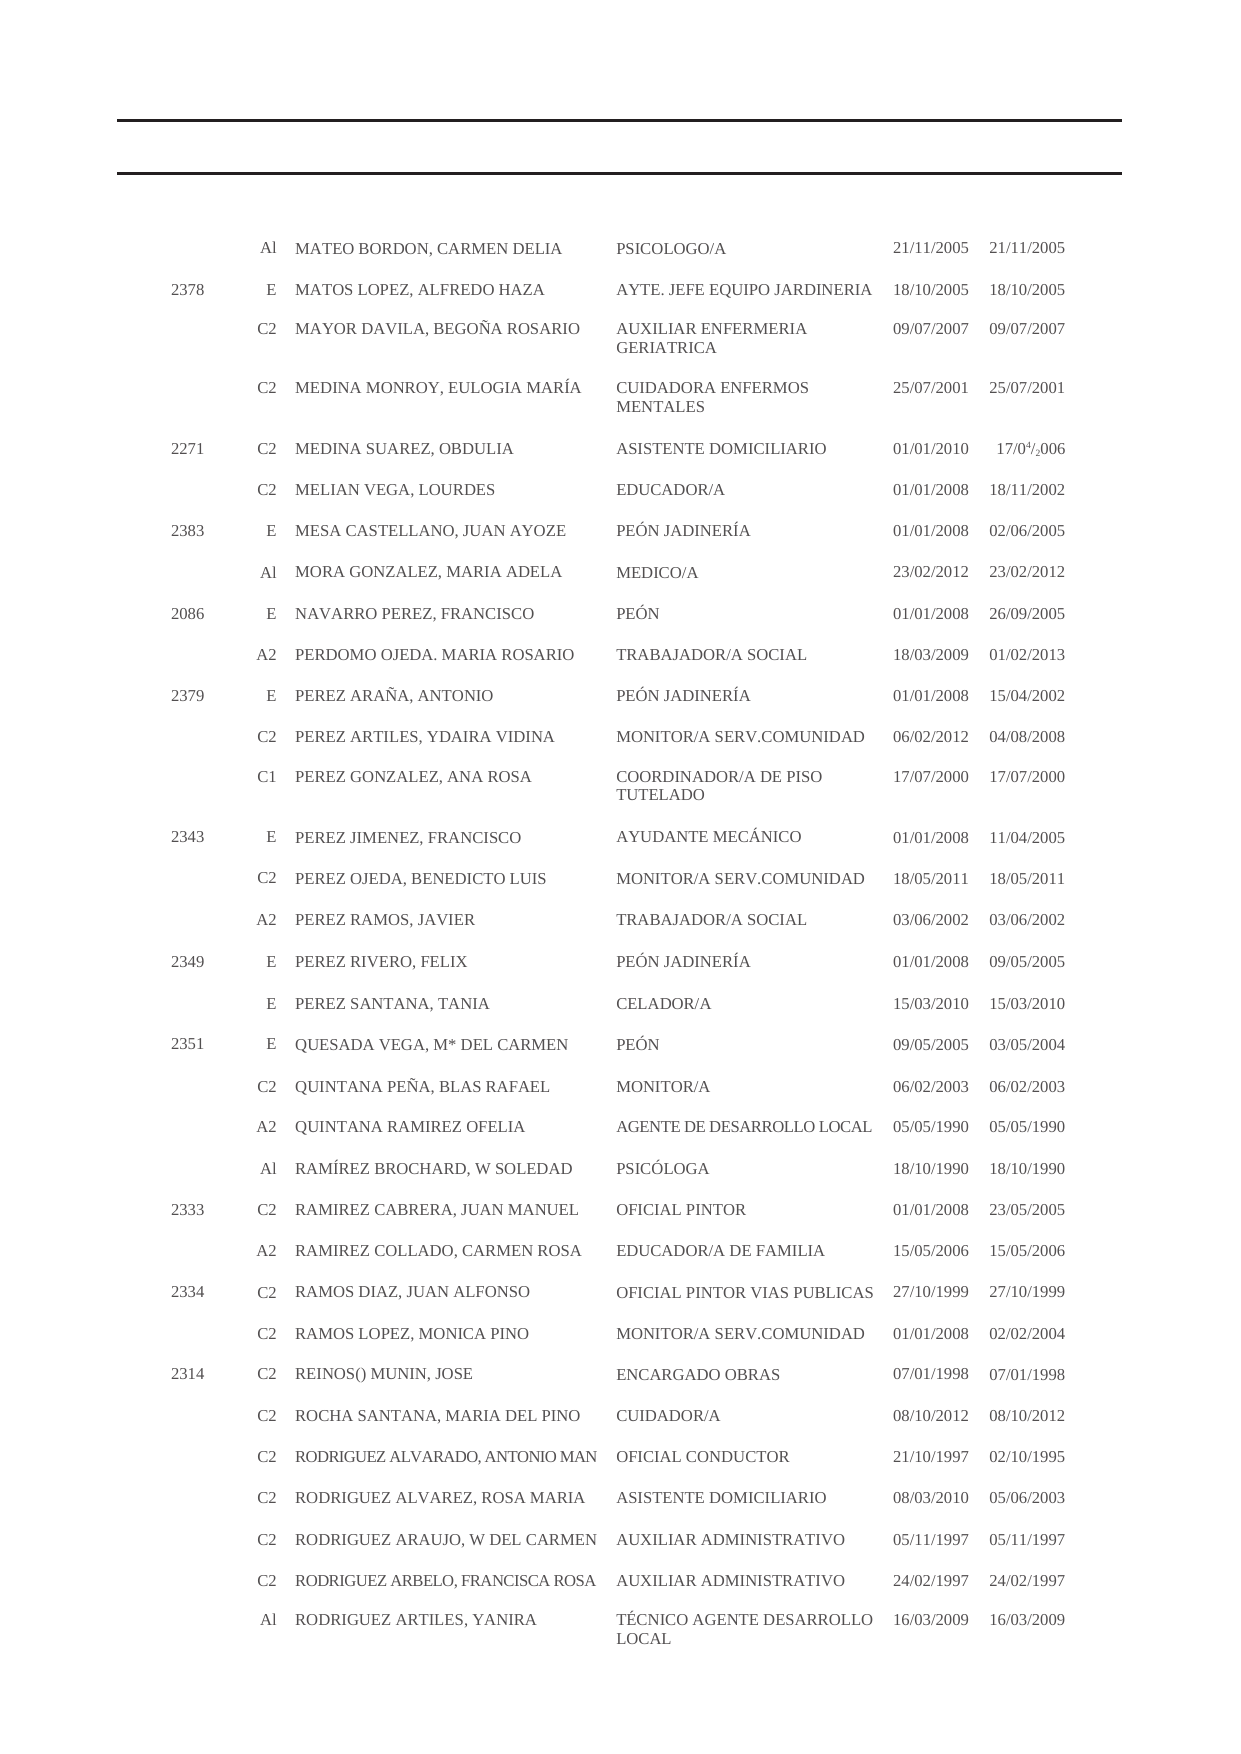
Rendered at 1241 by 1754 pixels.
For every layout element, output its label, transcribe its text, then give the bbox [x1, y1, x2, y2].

table_cell AUXILIAR ENFERMERIA [608, 309, 882, 338]
table_cell PEREZ RAMOS, JAVIER [276, 898, 607, 940]
table_cell 07/01/1998 [980, 1353, 1122, 1394]
table_cell 2086 [118, 592, 221, 633]
table_cell 08/10/2012 [980, 1394, 1122, 1435]
table_cell 2271 [118, 427, 221, 468]
table_cell 2379 [118, 674, 221, 715]
table_cell GERIATRICA [608, 339, 882, 368]
table_cell C2 [221, 1188, 276, 1229]
table_cell EDUCADOR/A DE FAMILIA [608, 1229, 882, 1270]
table_cell [118, 633, 221, 674]
table_cell COORDINADOR/A DE PISO [608, 756, 882, 786]
table_cell [221, 398, 276, 427]
table_cell QUESADA VEGA, M* DEL CARMEN [276, 1023, 607, 1064]
table_cell 01/01/2008 [882, 674, 979, 715]
table_cell RODRIGUEZ ALVARADO, ANTONIO MAN [276, 1435, 607, 1476]
table_cell C2 [221, 468, 276, 509]
table_cell RAMIREZ CABRERA, JUAN MANUEL [276, 1188, 607, 1229]
table_header 21/11/2005 [980, 216, 1122, 268]
table_cell A2 [221, 1105, 276, 1146]
table_cell MESA CASTELLANO, JUAN AYOZE [276, 509, 607, 550]
table_cell CUIDADOR/A [608, 1394, 882, 1435]
table_cell RODRIGUEZ ARAUJO, W DEL CARMEN [276, 1518, 607, 1559]
table_cell NAVARRO PEREZ, FRANCISCO [276, 592, 607, 633]
table_cell ENCARGADO OBRAS [608, 1353, 882, 1394]
table_cell PEÓN [608, 592, 882, 633]
table_cell [118, 898, 221, 940]
table_cell C2 [221, 1394, 276, 1435]
table_cell MENTALES [608, 398, 882, 427]
table_cell 01/01/2008 [882, 509, 979, 550]
table_cell [882, 1630, 979, 1652]
table_cell C2 [221, 1559, 276, 1600]
table_cell 09/07/2007 [980, 309, 1122, 338]
table_cell 02/06/2005 [980, 509, 1122, 550]
table_cell [980, 398, 1122, 427]
table_cell PEREZ JIMENEZ, FRANCISCO [276, 815, 607, 856]
table_cell [276, 786, 607, 815]
table_cell 06/02/2003 [882, 1065, 979, 1105]
table_cell 2333 [118, 1188, 221, 1229]
table_cell C2 [221, 1353, 276, 1394]
table_cell MELIAN VEGA, LOURDES [276, 468, 607, 509]
table_cell [980, 339, 1122, 368]
table_cell [118, 368, 221, 397]
table_cell E [221, 674, 276, 715]
table_cell AYTE. JEFE EQUIPO JARDINERIA [608, 268, 882, 309]
table_cell C2 [221, 368, 276, 397]
table_cell [221, 339, 276, 368]
table_cell [118, 786, 221, 815]
table_cell PERDOMO OJEDA. MARIA ROSARIO [276, 633, 607, 674]
table_cell RODRIGUEZ ALVAREZ, ROSA MARIA [276, 1476, 607, 1518]
table_cell QUINTANA RAMIREZ OFELIA [276, 1105, 607, 1146]
table_cell 01/01/2008 [882, 468, 979, 509]
table_cell RAMIREZ COLLADO, CARMEN ROSA [276, 1229, 607, 1270]
table_cell 2349 [118, 940, 221, 982]
table_cell Al [221, 1600, 276, 1629]
table_cell 01/01/2008 [882, 1312, 979, 1353]
table_cell 01/01/2008 [882, 1188, 979, 1229]
table_cell C2 [221, 1065, 276, 1105]
table_cell 01/01/2008 [882, 592, 979, 633]
table_cell 21/10/1997 [882, 1435, 979, 1476]
table_cell A2 [221, 633, 276, 674]
table_cell 05/05/1990 [980, 1105, 1122, 1146]
table_cell ROCHA SANTANA, MARIA DEL PINO [276, 1394, 607, 1435]
table_cell Al [221, 550, 276, 592]
table_cell 15/03/2010 [980, 982, 1122, 1023]
table_cell 03/06/2002 [980, 898, 1122, 940]
table_cell PEÓN JADINERÍA [608, 674, 882, 715]
table_cell [980, 786, 1122, 815]
table_cell [118, 550, 221, 592]
table_cell [118, 715, 221, 756]
table_cell [118, 1600, 221, 1629]
table_cell MONITOR/A SERV.COMUNIDAD [608, 715, 882, 756]
table_cell 18/10/2005 [980, 268, 1122, 309]
table_cell 24/02/1997 [980, 1559, 1122, 1600]
table_cell 03/06/2002 [882, 898, 979, 940]
table_cell PEREZ GONZALEZ, ANA ROSA [276, 756, 607, 786]
table_cell TRABAJADOR/A SOCIAL [608, 898, 882, 940]
table_cell QUINTANA PEÑA, BLAS RAFAEL [276, 1065, 607, 1105]
table_cell [882, 786, 979, 815]
table_cell 01/02/2013 [980, 633, 1122, 674]
table_cell [118, 1312, 221, 1353]
table_cell MAYOR DAVILA, BEGOÑA ROSARIO [276, 309, 607, 338]
table_cell 25/07/2001 [882, 368, 979, 397]
table_cell 07/01/1998 [882, 1353, 979, 1394]
table_cell 16/03/2009 [980, 1600, 1122, 1629]
table_cell 09/05/2005 [980, 940, 1122, 982]
table_cell 11/04/2005 [980, 815, 1122, 856]
table_cell 18/10/1990 [882, 1146, 979, 1188]
table_cell C2 [221, 427, 276, 468]
table_cell 27/10/1999 [980, 1270, 1122, 1312]
table_cell MATOS LOPEZ, ALFREDO HAZA [276, 268, 607, 309]
table_cell AYUDANTE MECÁNICO [608, 815, 882, 856]
table_cell PEREZ ARTILES, YDAIRA VIDINA [276, 715, 607, 756]
table_cell [118, 1229, 221, 1270]
table_cell 05/11/1997 [980, 1518, 1122, 1559]
table_cell 23/05/2005 [980, 1188, 1122, 1229]
table_cell C2 [221, 1435, 276, 1476]
table_cell E [221, 592, 276, 633]
table_cell A2 [221, 898, 276, 940]
table_cell MONITOR/A SERV.COMUNIDAD [608, 856, 882, 898]
table_cell PEÓN [608, 1023, 882, 1064]
table_cell C2 [221, 1312, 276, 1353]
table_cell 2378 [118, 268, 221, 309]
table_cell E [221, 940, 276, 982]
table_cell 17/04/2006 [980, 427, 1122, 468]
table_cell ASISTENTE DOMICILIARIO [608, 1476, 882, 1518]
table_cell 23/02/2012 [980, 550, 1122, 592]
table_cell [118, 1435, 221, 1476]
table_cell [118, 756, 221, 786]
table_cell 05/06/2003 [980, 1476, 1122, 1518]
table_cell [276, 339, 607, 368]
table_cell 18/03/2009 [882, 633, 979, 674]
table_cell RODRIGUEZ ARTILES, YANIRA [276, 1600, 607, 1629]
table_cell C2 [221, 1270, 276, 1312]
table_cell 06/02/2003 [980, 1065, 1122, 1105]
table_cell [118, 309, 221, 338]
table_cell 08/10/2012 [882, 1394, 979, 1435]
table_cell PEREZ ARAÑA, ANTONIO [276, 674, 607, 715]
table_cell 26/09/2005 [980, 592, 1122, 633]
table_cell OFICIAL CONDUCTOR [608, 1435, 882, 1476]
table_cell 2343 [118, 815, 221, 856]
table_cell [118, 856, 221, 898]
table_header Al [221, 216, 276, 268]
table_cell 04/08/2008 [980, 715, 1122, 756]
table_cell 15/05/2006 [882, 1229, 979, 1270]
table_cell [221, 1630, 276, 1652]
table_cell MEDICO/A [608, 550, 882, 592]
table_cell [980, 1630, 1122, 1652]
table_cell 18/10/1990 [980, 1146, 1122, 1188]
table_header 21/11/2005 [882, 216, 979, 268]
table_cell AUXILIAR ADMINISTRATIVO [608, 1559, 882, 1600]
table_cell [276, 1630, 607, 1652]
table_cell [221, 786, 276, 815]
table_cell RODRIGUEZ ARBELO, FRANCISCA ROSA [276, 1559, 607, 1600]
table_cell 15/05/2006 [980, 1229, 1122, 1270]
table_cell CELADOR/A [608, 982, 882, 1023]
table_cell AUXILIAR ADMINISTRATIVO [608, 1518, 882, 1559]
table_cell 2383 [118, 509, 221, 550]
table_cell OFICIAL PINTOR [608, 1188, 882, 1229]
table_cell TÉCNICO AGENTE DESARROLLO [608, 1600, 882, 1629]
table_cell 09/05/2005 [882, 1023, 979, 1064]
table_cell E [221, 509, 276, 550]
table_cell PEÓN JADINERÍA [608, 940, 882, 982]
table_cell 01/01/2008 [882, 815, 979, 856]
table_cell 16/03/2009 [882, 1600, 979, 1629]
table_cell PEREZ SANTANA, TANIA [276, 982, 607, 1023]
table_cell 18/10/2005 [882, 268, 979, 309]
table_cell 17/07/2000 [980, 756, 1122, 786]
table_cell RAMOS DIAZ, JUAN ALFONSO [276, 1270, 607, 1312]
table_cell [118, 982, 221, 1023]
table_cell [118, 339, 221, 368]
table_cell 08/03/2010 [882, 1476, 979, 1518]
table_cell C2 [221, 1476, 276, 1518]
table_cell [118, 468, 221, 509]
table_cell 02/10/1995 [980, 1435, 1122, 1476]
table_cell E [221, 815, 276, 856]
table_cell 01/01/2008 [882, 940, 979, 982]
table_cell PEREZ OJEDA, BENEDICTO LUIS [276, 856, 607, 898]
table_cell E [221, 982, 276, 1023]
table_cell 15/04/2002 [980, 674, 1122, 715]
table_cell 01/01/2010 [882, 427, 979, 468]
table_cell 02/02/2004 [980, 1312, 1122, 1353]
table_cell C2 [221, 715, 276, 756]
table_cell 05/11/1997 [882, 1518, 979, 1559]
table_cell [118, 1559, 221, 1600]
table_cell AGENTE DE DESARROLLO LOCAL [608, 1105, 882, 1146]
table_cell [118, 1518, 221, 1559]
table_cell [118, 1146, 221, 1188]
table_cell MORA GONZALEZ, MARIA ADELA [276, 550, 607, 592]
table_cell 27/10/1999 [882, 1270, 979, 1312]
table_cell E [221, 268, 276, 309]
table_cell 09/07/2007 [882, 309, 979, 338]
table_cell [882, 339, 979, 368]
table_cell [276, 398, 607, 427]
table_cell 03/05/2004 [980, 1023, 1122, 1064]
table_cell PSICÓLOGA [608, 1146, 882, 1188]
table_cell [882, 398, 979, 427]
table_cell 2351 [118, 1023, 221, 1064]
table_cell 18/05/2011 [882, 856, 979, 898]
table_cell 2334 [118, 1270, 221, 1312]
table_cell C2 [221, 309, 276, 338]
table_cell [118, 1065, 221, 1105]
table_cell CUIDADORA ENFERMOS [608, 368, 882, 397]
table_cell [118, 1394, 221, 1435]
table_cell A2 [221, 1229, 276, 1270]
table_header MATEO BORDON, CARMEN DELIA [276, 216, 607, 268]
table_cell 18/11/2002 [980, 468, 1122, 509]
table_cell MEDINA MONROY, EULOGIA MARÍA [276, 368, 607, 397]
table_cell ASISTENTE DOMICILIARIO [608, 427, 882, 468]
table_cell TUTELADO [608, 786, 882, 815]
table_cell TRABAJADOR/A SOCIAL [608, 633, 882, 674]
table_cell C1 [221, 756, 276, 786]
table_cell Al [221, 1146, 276, 1188]
table_cell C2 [221, 1518, 276, 1559]
table_header PSICOLOGO/A [608, 216, 882, 268]
table_cell [118, 1476, 221, 1518]
table_cell [118, 1105, 221, 1146]
table_cell MEDINA SUAREZ, OBDULIA [276, 427, 607, 468]
table_cell [118, 1630, 221, 1652]
table_cell 15/03/2010 [882, 982, 979, 1023]
table_cell EDUCADOR/A [608, 468, 882, 509]
table_cell 2314 [118, 1353, 221, 1394]
table_cell RAMOS LOPEZ, MONICA PINO [276, 1312, 607, 1353]
table_cell REINOS() MUNIN, JOSE [276, 1353, 607, 1394]
table_cell C2 [221, 856, 276, 898]
table_cell MONITOR/A [608, 1065, 882, 1105]
table_cell [118, 398, 221, 427]
table_cell PEREZ RIVERO, FELIX [276, 940, 607, 982]
table_cell 18/05/2011 [980, 856, 1122, 898]
table_cell E [221, 1023, 276, 1064]
table_cell 05/05/1990 [882, 1105, 979, 1146]
table_cell PEÓN JADINERÍA [608, 509, 882, 550]
table_cell 23/02/2012 [882, 550, 979, 592]
table_cell LOCAL [608, 1630, 882, 1652]
table_cell MONITOR/A SERV.COMUNIDAD [608, 1312, 882, 1353]
table_header [118, 216, 221, 268]
table_cell 06/02/2012 [882, 715, 979, 756]
table_cell 25/07/2001 [980, 368, 1122, 397]
table_cell 24/02/1997 [882, 1559, 979, 1600]
table_cell OFICIAL PINTOR VIAS PUBLICAS [608, 1270, 882, 1312]
table_cell 17/07/2000 [882, 756, 979, 786]
table_cell RAMÍREZ BROCHARD, W SOLEDAD [276, 1146, 607, 1188]
